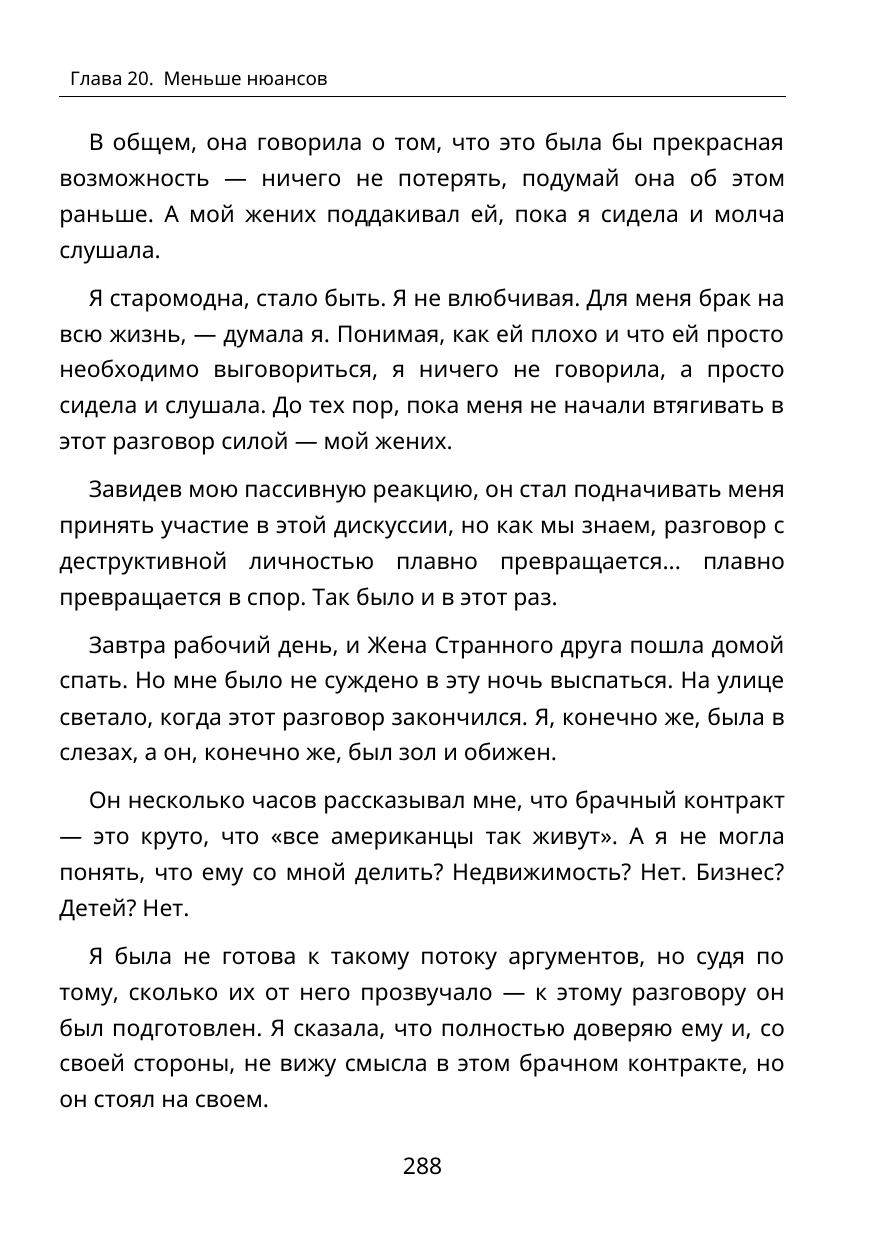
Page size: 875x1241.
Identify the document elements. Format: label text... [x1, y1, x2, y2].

text Он несколько часов рассказывал мне, что брачный контракт — это круто, что «все американцы так живут». А я не могла понять, что ему со мной делить? Недвижимость? Нет. Бизнес? Детей? Нет. [59, 784, 786, 923]
text Я была не готова к такому потоку аргументов, но судя по тому, сколько их от него прозвучало — к этому разговору он был подготовлен. Я сказала, что полностью доверяю ему и, со своей стороны, не вижу смысла в этом брачном контракте, но он стоял на своем. [59, 939, 786, 1114]
text Я старомодна, стало быть. Я не влюбчивая. Для меня брак на всю жизнь, — думала я. Понимая, как ей плохо и что ей просто необходимо выговориться, я ничего не говорила, а просто сидела и слушала. До тех пор, пока меня не начали втягивать в этот разговор силой — мой жених. [59, 282, 786, 457]
text Завтра рабочий день, и Жена Странного друга пошла домой спать. Но мне было не суждено в эту ночь выспаться. На улице светало, когда этот разговор закончился. Я, конечно же, была в слезах, а он, конечно же, был зол и обижен. [59, 628, 786, 768]
text Завидев мою пассивную реакцию, он стал подначивать меня принять участие в этой дискуссии, но как мы знаем, разговор с деструктивной личностью плавно превращается... плавно превращается в спор. Так было и в этот раз. [59, 473, 786, 612]
text В общем, она говорила о том, что это была бы прекрасная возможность — ничего не потерять, подумай она об этом раньше. А мой жених поддакивал ей, пока я сидела и молча слушала. [59, 126, 786, 265]
